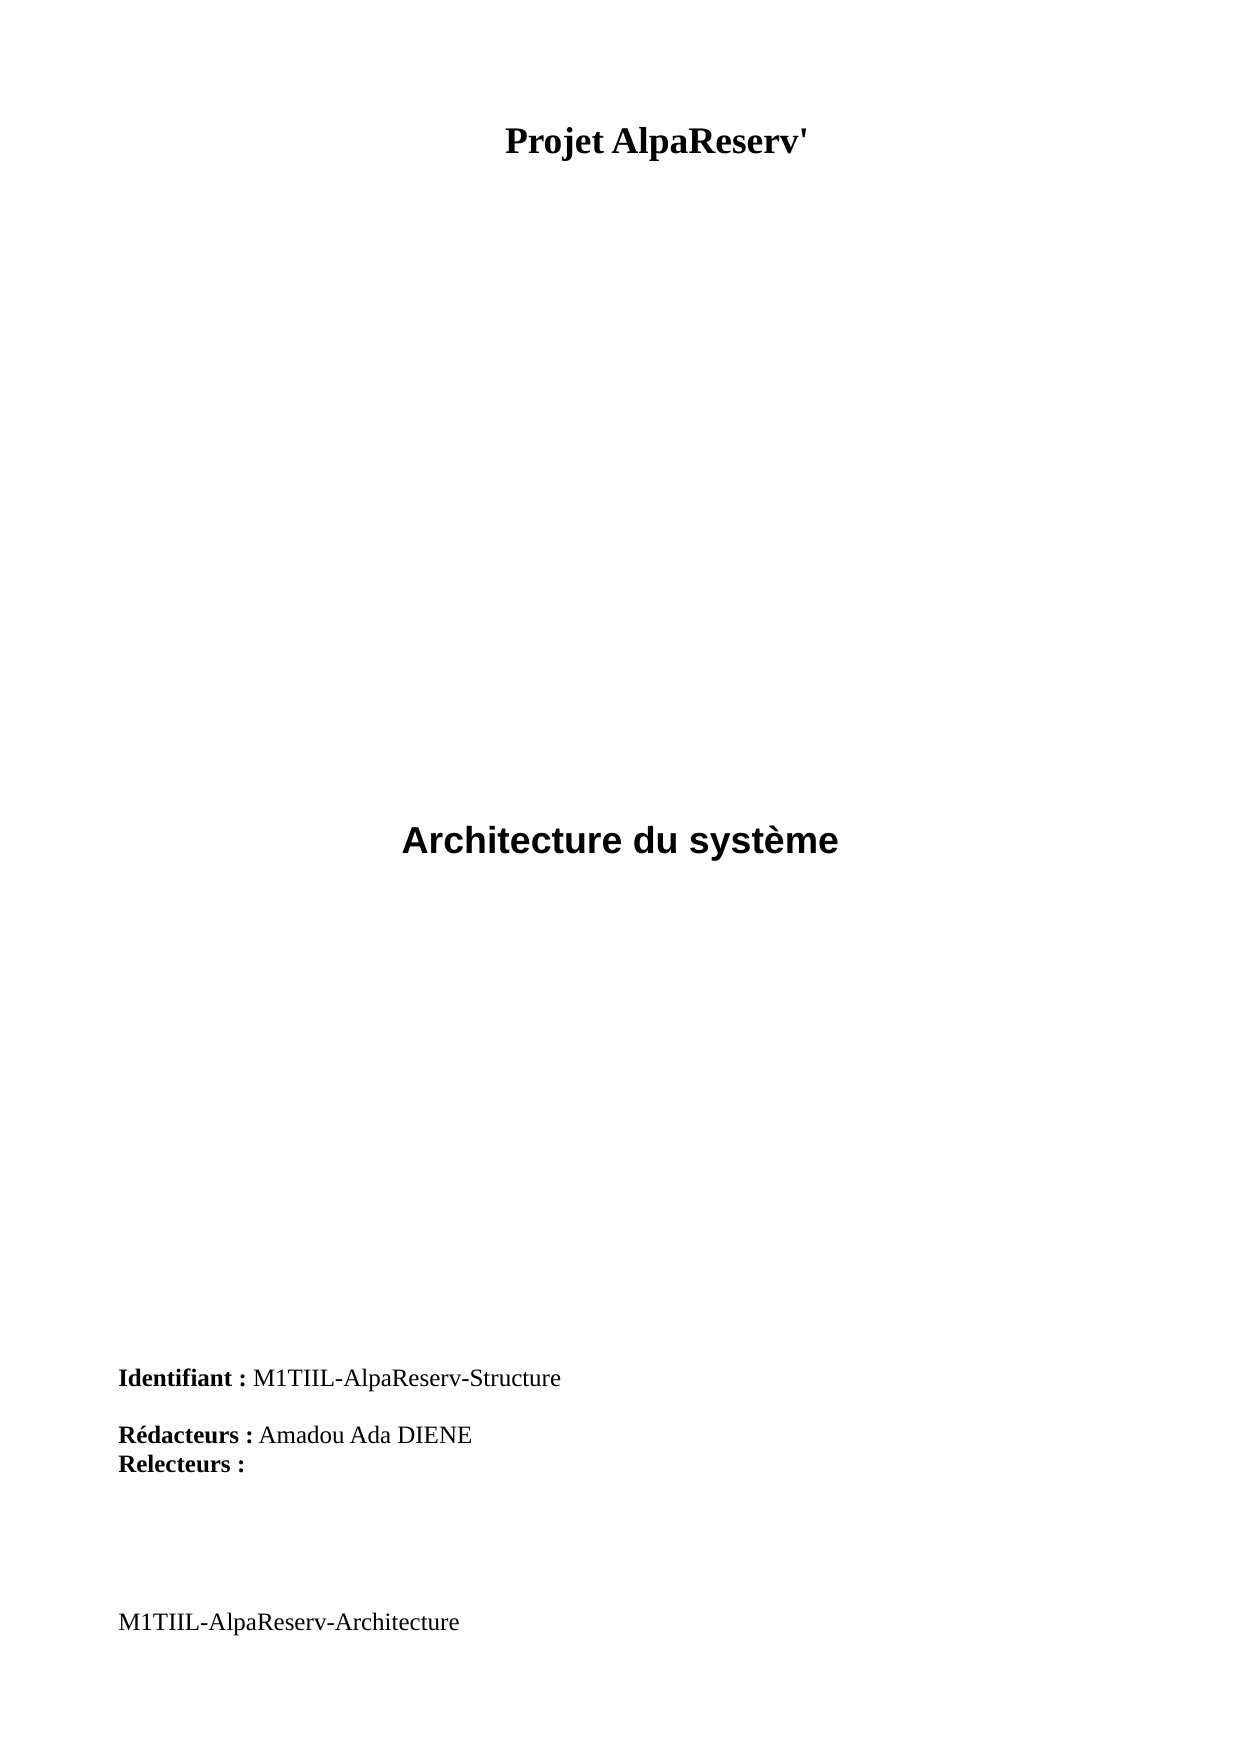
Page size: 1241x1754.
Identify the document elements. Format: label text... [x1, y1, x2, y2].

text Rédacteurs : Amadou Ada DIENE [118, 1421, 1122, 1449]
text Relecteurs : [118, 1449, 1122, 1478]
title Architecture du système [118, 819, 1122, 862]
text Projet AlpaReserv' [118, 118, 1122, 161]
text Identifiant : M1TIIL-AlpaReserv-Structure [118, 1363, 1122, 1392]
